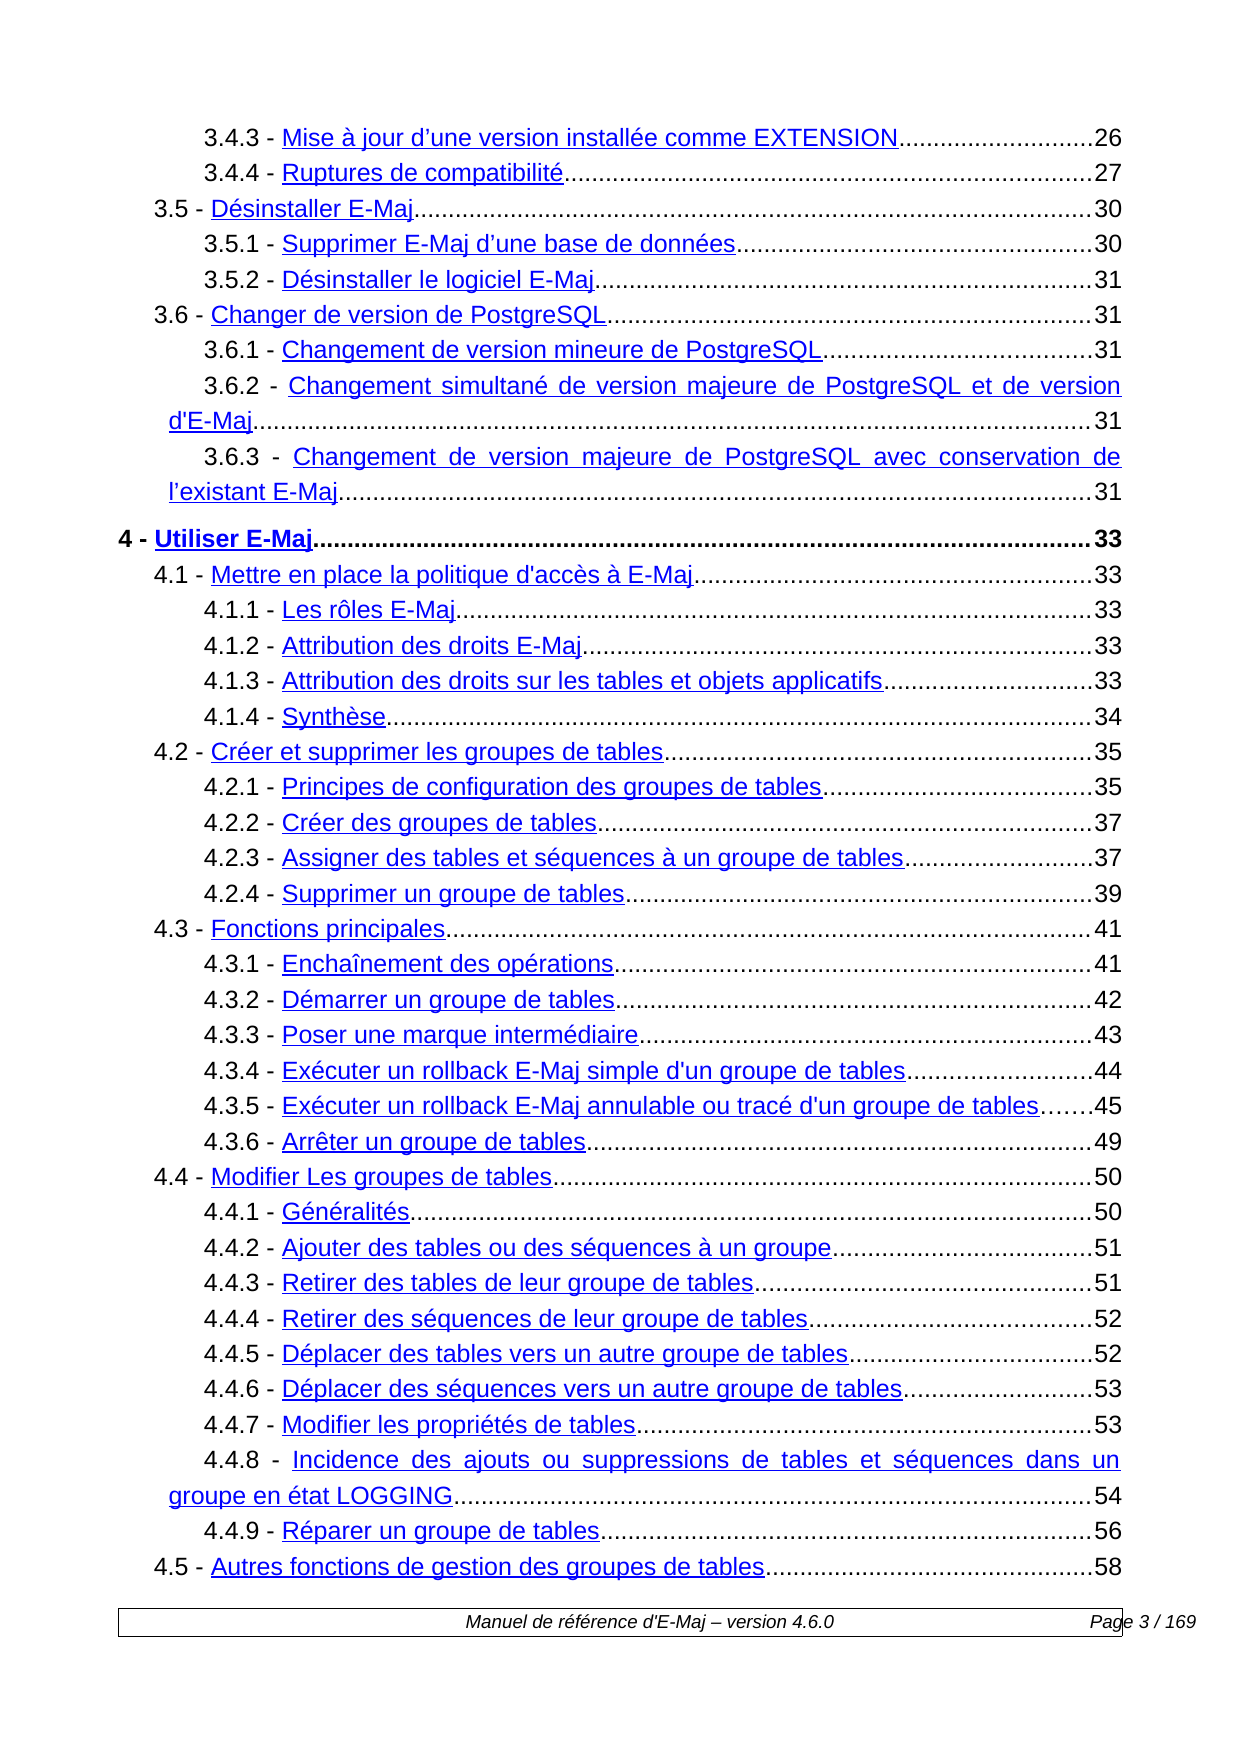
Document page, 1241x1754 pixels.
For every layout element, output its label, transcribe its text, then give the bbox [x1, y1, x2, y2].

text 4.4.5 - Déplacer des tables vers un autre groupe de tables 52 [168, 1334, 1122, 1369]
text 4.3.3 - Poser une marque intermédiaire 43 [168, 1015, 1122, 1051]
text 4.5 - Autres fonctions de gestion des groupes de tables 58 [118, 1547, 1122, 1582]
text 4.2.3 - Assigner des tables et séquences à un groupe de tables 37 [168, 838, 1122, 874]
text 4.4.1 - Généralités 50 [168, 1192, 1122, 1228]
text 3.6 - Changer de version de PostgreSQL 31 [118, 295, 1122, 331]
text 4.4.4 - Retirer des séquences de leur groupe de tables 52 [168, 1299, 1122, 1334]
text 4.2.2 - Créer des groupes de tables 37 [168, 803, 1122, 838]
text 3.6.2 - Changement simultané de version majeure de PostgreSQL et de version d'E-Maj 31 [168, 366, 1122, 437]
text 4.3.6 - Arrêter un groupe de tables 49 [168, 1122, 1122, 1157]
text 4.3.5 - Exécuter un rollback E-Maj annulable ou tracé d'un groupe de tables 45 [168, 1086, 1122, 1122]
text 3.5.2 - Désinstaller le logiciel E-Maj 31 [168, 260, 1122, 295]
text 4.4 - Modifier Les groupes de tables 50 [118, 1157, 1122, 1192]
text 3.4.3 - Mise à jour d’une version installée comme EXTENSION 26 [168, 118, 1122, 153]
text 4.4.2 - Ajouter des tables ou des séquences à un groupe 51 [168, 1228, 1122, 1263]
text 4.2.4 - Supprimer un groupe de tables 39 [168, 874, 1122, 909]
text 3.4.4 - Ruptures de compatibilité 27 [168, 153, 1122, 189]
text 4.4.8 - Incidence des ajouts ou suppressions de tables et séquences dans un groupe en état LOGGING 54 [168, 1440, 1122, 1511]
text 4.4.9 - Réparer un groupe de tables 56 [168, 1511, 1122, 1547]
text 4.1.2 - Attribution des droits E-Maj 33 [168, 626, 1122, 661]
text 4.1.3 - Attribution des droits sur les tables et objets applicatifs 33 [168, 661, 1122, 697]
text 4 - Utiliser E-Maj 33 [118, 519, 1122, 555]
text 4.1.4 - Synthèse 34 [168, 697, 1122, 732]
text 4.4.6 - Déplacer des séquences vers un autre groupe de tables 53 [168, 1369, 1122, 1405]
text 4.3.4 - Exécuter un rollback E-Maj simple d'un groupe de tables 44 [168, 1051, 1122, 1086]
text 4.2.1 - Principes de configuration des groupes de tables 35 [168, 767, 1122, 803]
text 4.4.3 - Retirer des tables de leur groupe de tables 51 [168, 1263, 1122, 1299]
text 4.4.7 - Modifier les propriétés de tables 53 [168, 1405, 1122, 1440]
text 4.3 - Fonctions principales 41 [118, 909, 1122, 944]
text 4.2 - Créer et supprimer les groupes de tables 35 [118, 732, 1122, 767]
text 3.6.1 - Changement de version mineure de PostgreSQL 31 [168, 331, 1122, 366]
text 4.3.1 - Enchaînement des opérations 41 [168, 944, 1122, 980]
text 4.1 - Mettre en place la politique d'accès à E-Maj 33 [118, 555, 1122, 590]
text 4.3.2 - Démarrer un groupe de tables 42 [168, 980, 1122, 1015]
text 3.5.1 - Supprimer E-Maj d’une base de données 30 [168, 224, 1122, 260]
text 3.5 - Désinstaller E-Maj 30 [118, 189, 1122, 224]
text 4.1.1 - Les rôles E-Maj 33 [168, 590, 1122, 626]
text 3.6.3 - Changement de version majeure de PostgreSQL avec conservation de l’existant E-Maj 31 [168, 437, 1122, 508]
